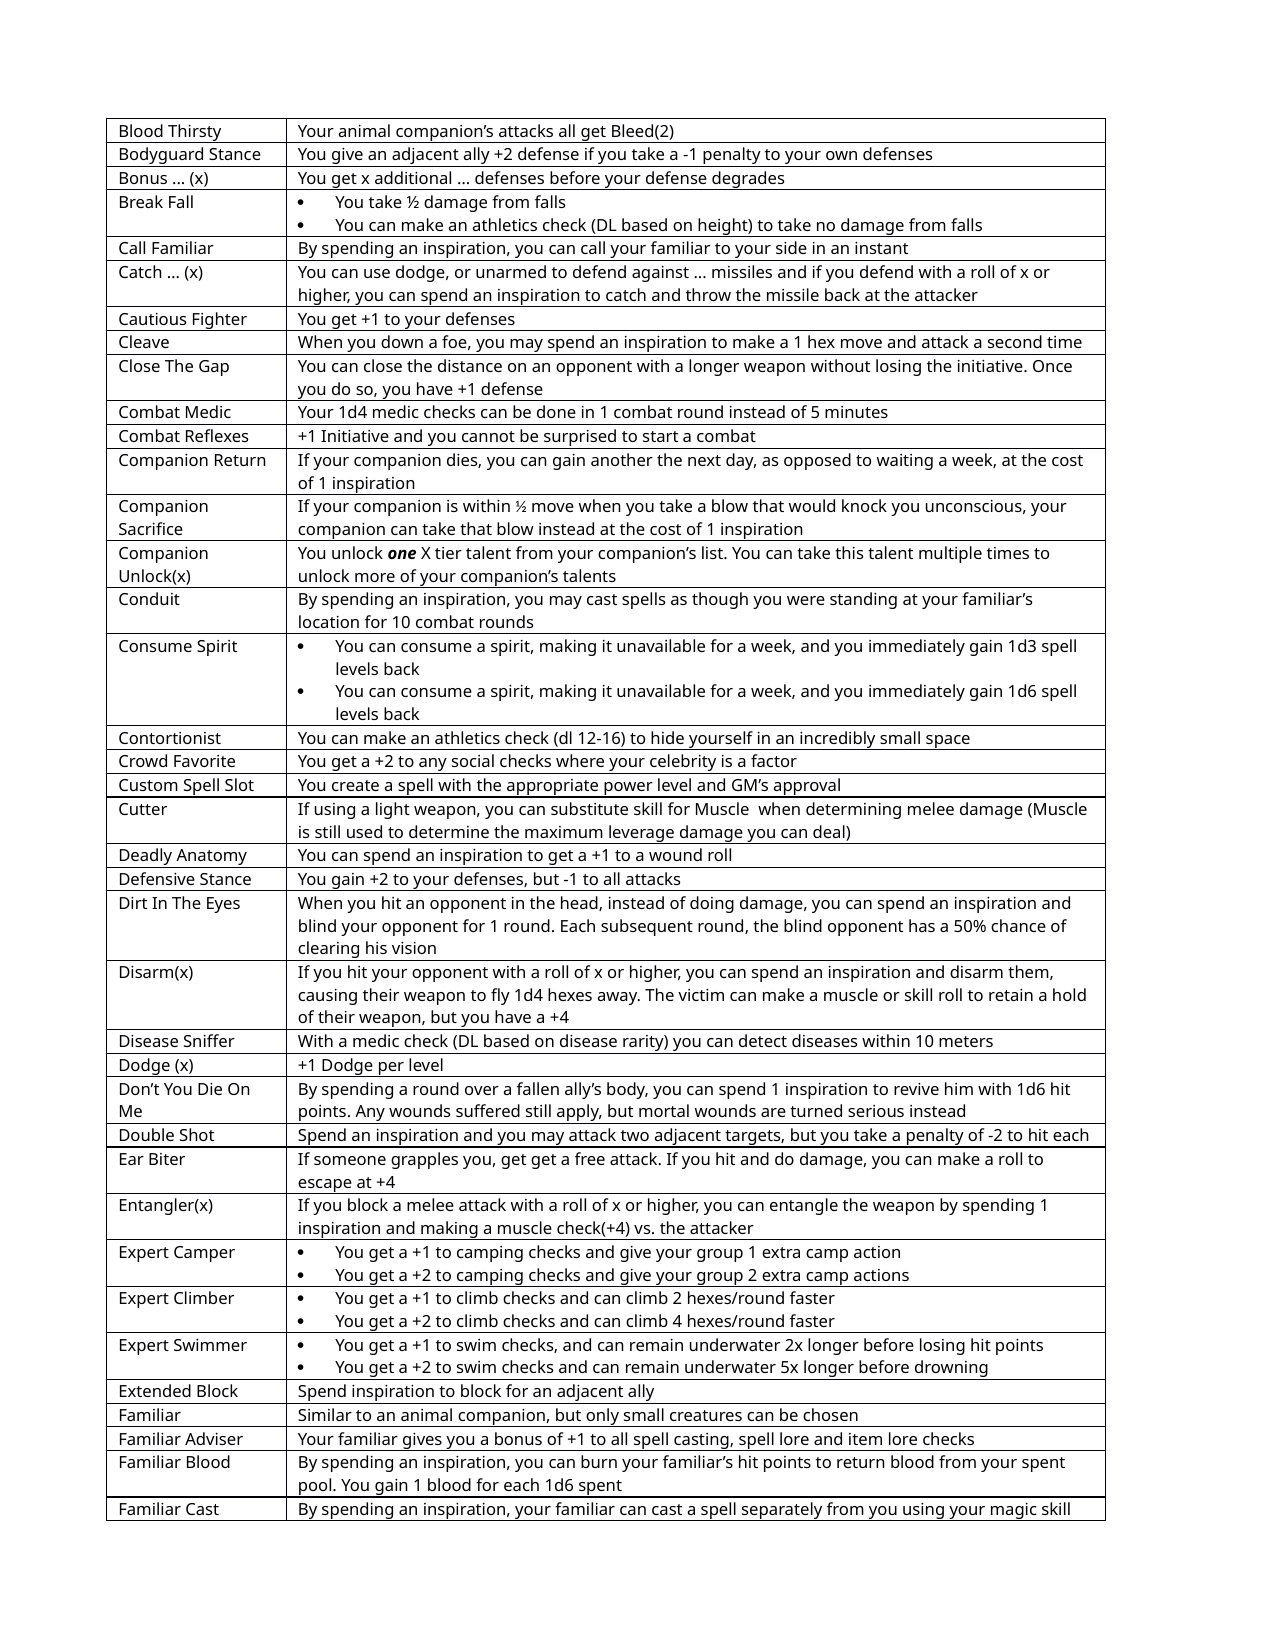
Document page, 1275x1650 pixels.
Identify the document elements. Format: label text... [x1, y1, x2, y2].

table_cell Crowd Favorite [107, 750, 286, 773]
table_cell Cleave [107, 331, 286, 353]
table_cell Expert Camper [107, 1240, 286, 1286]
table_cell Similar to an animal companion, but only small creatures can be chosen [287, 1404, 1105, 1426]
table_cell Catch … (x) [107, 261, 286, 306]
table_cell If someone grapples you, get get a free attack. If you hit and do damage, you can make a roll to escape at +4 [287, 1148, 1105, 1193]
table_cell Contortionist [107, 726, 286, 749]
table_cell Don’t You Die On Me [107, 1077, 286, 1123]
table_cell Conduit [107, 588, 286, 633]
table_cell Bonus ... (x) [107, 167, 286, 189]
table_cell +1 Dodge per level [287, 1054, 1105, 1076]
table_cell You unlock one X tier talent from your companion’s list. You can take this talent multiple times to unlock more of your companion’s talents [287, 541, 1105, 587]
table_cell Ear Biter [107, 1148, 286, 1193]
table_cell Double Shot [107, 1124, 286, 1146]
table_cell Defensive Stance [107, 868, 286, 890]
table_cell By spending an inspiration, you can burn your familiar’s hit points to return blood from your spent pool. You gain 1 blood for each 1d6 spent [287, 1451, 1105, 1496]
table_cell With a medic check (DL based on disease rarity) you can detect diseases within 10 meters [287, 1030, 1105, 1052]
table_cell You get a +1 to camping checks and give your group 1 extra camp action You get a +2 to camping checks and give your group 2 extra camp actions [287, 1240, 1105, 1286]
table_cell Disease Sniffer [107, 1030, 286, 1052]
table_cell If your companion dies, you can gain another the next day, as opposed to waiting a week, at the cost of 1 inspiration [287, 449, 1105, 494]
table_cell If you block a melee attack with a roll of x or higher, you can entangle the weapon by spending 1 inspiration and making a muscle check(+4) vs. the attacker [287, 1194, 1105, 1239]
table_cell If your companion is within ½ move when you take a blow that would knock you unconscious, your companion can take that blow instead at the cost of 1 inspiration [287, 495, 1105, 540]
table_cell Expert Swimmer [107, 1333, 286, 1379]
table_cell Break Fall [107, 190, 286, 236]
table_cell Bodyguard Stance [107, 143, 286, 166]
table_cell Companion Sacrifice [107, 495, 286, 540]
table_cell Cautious Fighter [107, 307, 286, 330]
table_cell Familiar Adviser [107, 1427, 286, 1450]
table_cell You can consume a spirit, making it unavailable for a week, and you immediately gain 1d3 spell levels back You can consume a spirit, making it unavailable for a week, and you immediately gain 1d6 spell levels back [287, 634, 1105, 725]
table_cell Your familiar gives you a bonus of +1 to all spell casting, spell lore and item lore checks [287, 1427, 1105, 1450]
table_cell Companion Return [107, 449, 286, 494]
table_cell You take ½ damage from falls You can make an athletics check (DL based on height) to take no damage from falls [287, 190, 1105, 236]
table_cell You can use dodge, or unarmed to defend against ... missiles and if you defend with a roll of x or higher, you can spend an inspiration to catch and throw the missile back at the attacker [287, 261, 1105, 306]
table_cell Your 1d4 medic checks can be done in 1 combat round instead of 5 minutes [287, 401, 1105, 424]
table_cell By spending a round over a fallen ally’s body, you can spend 1 inspiration to revive him with 1d6 hit points. Any wounds suffered still apply, but mortal wounds are turned serious instead [287, 1077, 1105, 1123]
table_cell Deadly Anatomy [107, 844, 286, 867]
table_cell Custom Spell Slot [107, 774, 286, 796]
table_cell Dirt In The Eyes [107, 891, 286, 959]
table_cell Spend an inspiration and you may attack two adjacent targets, but you take a penalty of -2 to hit each [287, 1124, 1105, 1146]
table_cell +1 Initiative and you cannot be surprised to start a combat [287, 425, 1105, 447]
table_cell You can close the distance on an opponent with a longer weapon without losing the initiative. Once you do so, you have +1 defense [287, 355, 1105, 400]
table_cell When you hit an opponent in the head, instead of doing damage, you can spend an inspiration and blind your opponent for 1 round. Each subsequent round, the blind opponent has a 50% chance of clearing his vision [287, 891, 1105, 959]
table_cell You gain +2 to your defenses, but -1 to all attacks [287, 868, 1105, 890]
table_cell Companion Unlock(x) [107, 541, 286, 587]
table_cell Entangler(x) [107, 1194, 286, 1239]
table_cell You get x additional … defenses before your defense degrades [287, 167, 1105, 189]
table_cell Dodge (x) [107, 1054, 286, 1076]
table_cell You give an adjacent ally +2 defense if you take a -1 penalty to your own defenses [287, 143, 1105, 166]
table_cell You create a spell with the appropriate power level and GM’s approval [287, 774, 1105, 796]
table_cell Spend inspiration to block for an adjacent ally [287, 1380, 1105, 1402]
table_cell Expert Climber [107, 1287, 286, 1332]
table_cell You get a +1 to swim checks, and can remain underwater 2x longer before losing hit points You get a +2 to swim checks and can remain underwater 5x longer before drowning [287, 1333, 1105, 1379]
table_cell By spending an inspiration, you may cast spells as though you were standing at your familiar’s location for 10 combat rounds [287, 588, 1105, 633]
table_cell By spending an inspiration, your familiar can cast a spell separately from you using your magic skill [287, 1498, 1105, 1520]
table_cell Combat Reflexes [107, 425, 286, 447]
table_cell Close The Gap [107, 355, 286, 400]
table_cell You get +1 to your defenses [287, 307, 1105, 330]
table_cell Familiar [107, 1404, 286, 1426]
table_cell You can make an athletics check (dl 12-16) to hide yourself in an incredibly small space [287, 726, 1105, 749]
table_cell You can spend an inspiration to get a +1 to a wound roll [287, 844, 1105, 867]
table_cell By spending an inspiration, you can call your familiar to your side in an instant [287, 237, 1105, 259]
table_cell Familiar Cast [107, 1498, 286, 1520]
table_cell You get a +1 to climb checks and can climb 2 hexes/round faster You get a +2 to climb checks and can climb 4 hexes/round faster [287, 1287, 1105, 1332]
table_cell Consume Spirit [107, 634, 286, 725]
table_cell Your animal companion’s attacks all get Bleed(2) [287, 119, 1105, 142]
table_cell Call Familiar [107, 237, 286, 259]
table_cell If you hit your opponent with a roll of x or higher, you can spend an inspiration and disarm them, causing their weapon to fly 1d4 hexes away. The victim can make a muscle or skill roll to retain a hold of their weapon, but you have a +4 [287, 961, 1105, 1029]
table_cell Cutter [107, 798, 286, 843]
table_cell Familiar Blood [107, 1451, 286, 1496]
table_cell Extended Block [107, 1380, 286, 1402]
table_cell When you down a foe, you may spend an inspiration to make a 1 hex move and attack a second time [287, 331, 1105, 353]
table_cell Disarm(x) [107, 961, 286, 1029]
table_cell Blood Thirsty [107, 119, 286, 142]
table_cell If using a light weapon, you can substitute skill for Muscle when determining melee damage (Muscle is still used to determine the maximum leverage damage you can deal) [287, 798, 1105, 843]
table_cell Combat Medic [107, 401, 286, 424]
table_cell You get a +2 to any social checks where your celebrity is a factor [287, 750, 1105, 773]
